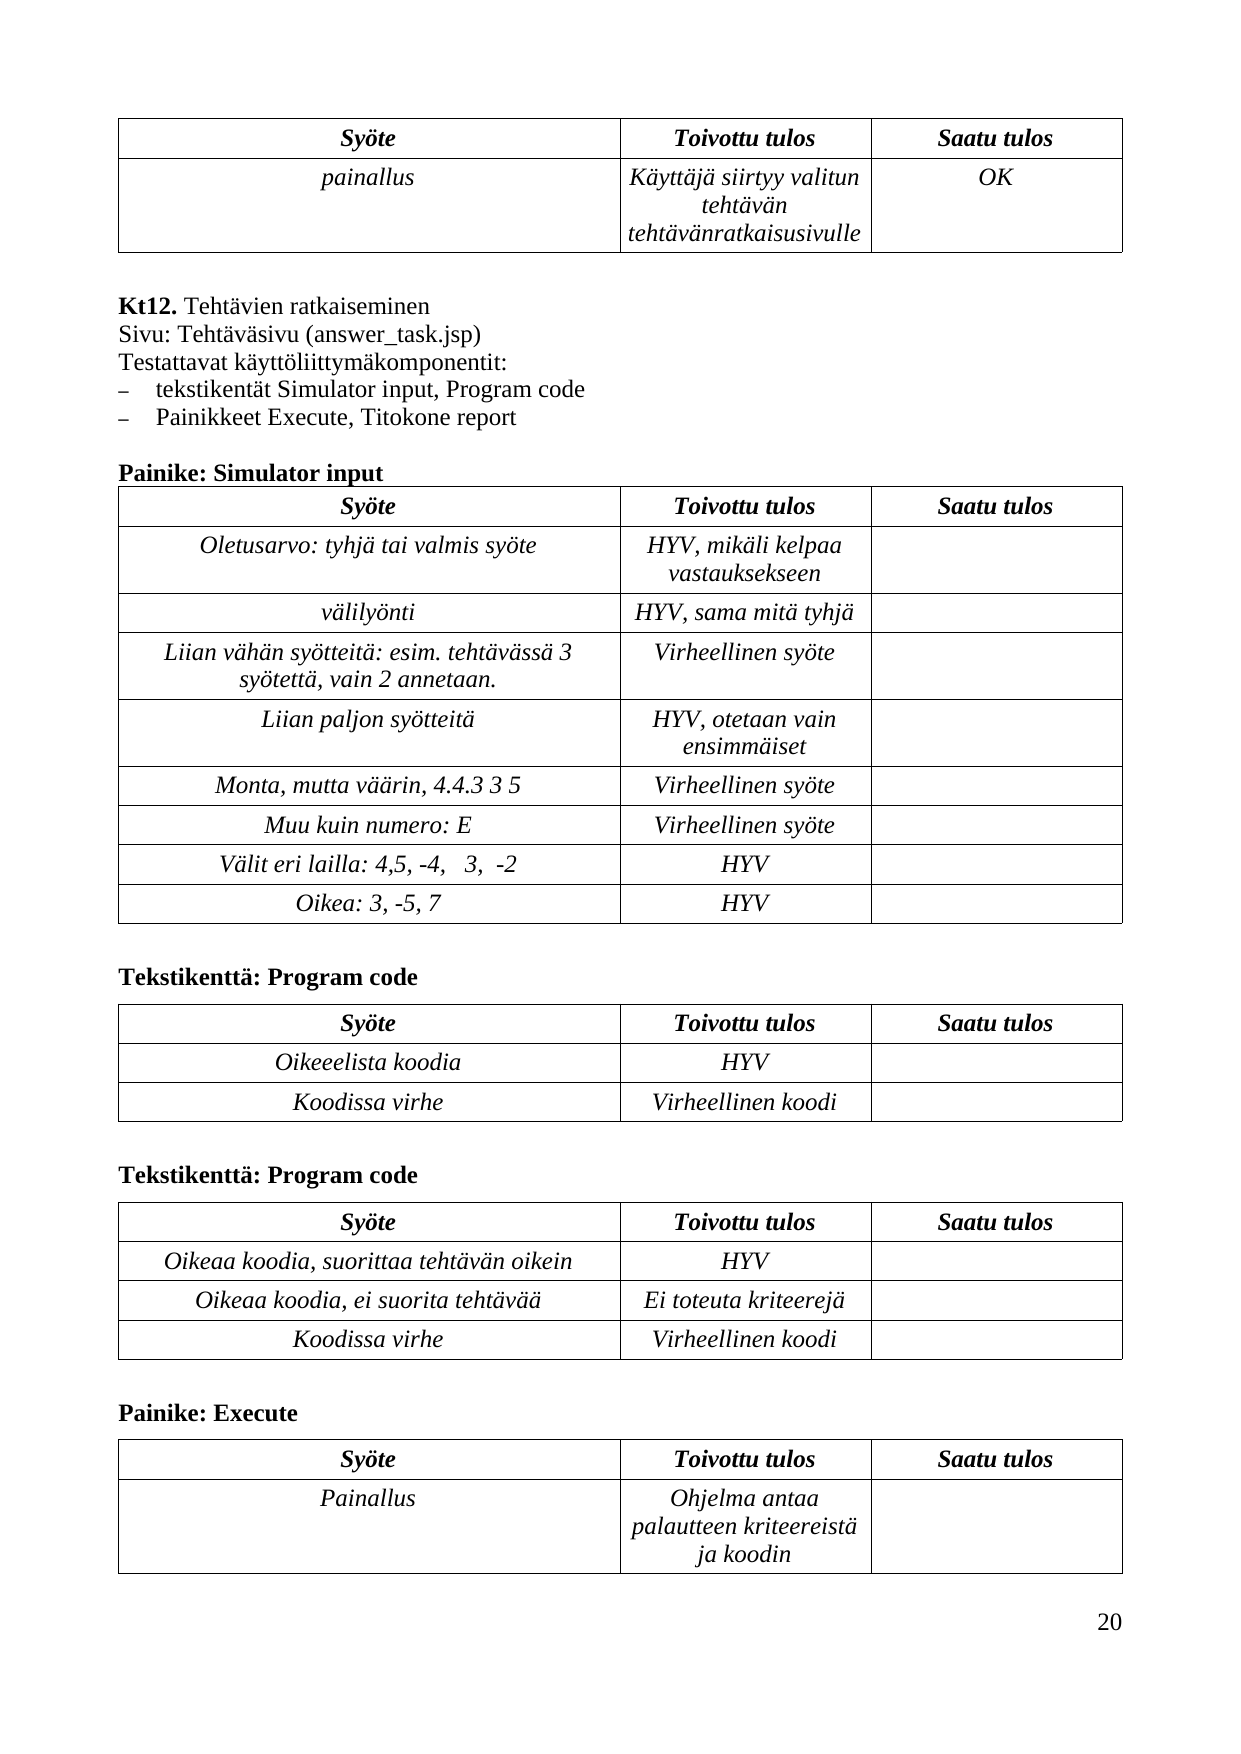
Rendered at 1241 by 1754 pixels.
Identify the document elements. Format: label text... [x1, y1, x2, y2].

table_cell Muu kuin numero: E [119, 806, 620, 844]
table_cell [872, 845, 1122, 884]
table_cell [872, 1281, 1122, 1319]
table_cell Liian paljon syötteitä [119, 700, 620, 766]
table_cell [872, 1044, 1122, 1082]
table_header Toivottu tulos [621, 1005, 871, 1043]
table_header Saatu tulos [872, 487, 1122, 526]
table_cell [872, 527, 1122, 593]
list tekstikentät Simulator input, Program code [118, 376, 1122, 403]
text Sivu: Tehtäväsivu (answer_task.jsp) [118, 320, 1122, 348]
text Painike: Execute [118, 1399, 1122, 1427]
table_cell [872, 633, 1122, 699]
table_cell Ohjelma antaa palautteen kriteereistä ja koodin [621, 1480, 871, 1573]
table_cell Käyttäjä siirtyy valitun tehtävän tehtävänratkaisusivulle [621, 159, 871, 252]
table_header Syöte [119, 487, 620, 526]
table_cell Ei toteuta kriteerejä [621, 1281, 871, 1319]
table_cell [872, 767, 1122, 805]
table_cell Oikeaa koodia, ei suorita tehtävää [119, 1281, 620, 1319]
text Kt12. Tehtävien ratkaiseminen [118, 292, 1122, 320]
table_cell [872, 885, 1122, 923]
table_header Syöte [119, 1203, 620, 1241]
table_cell Painallus [119, 1480, 620, 1573]
table_header Syöte [119, 119, 620, 157]
list Painikkeet Execute, Titokone report [118, 403, 1122, 431]
table_cell Liian vähän syötteitä: esim. tehtävässä 3 syötettä, vain 2 annetaan. [119, 633, 620, 699]
table_cell Virheellinen koodi [621, 1083, 871, 1121]
table_header Saatu tulos [872, 1440, 1122, 1479]
table_cell HYV [621, 1044, 871, 1082]
table_header Toivottu tulos [621, 119, 871, 157]
table_cell OK [872, 159, 1122, 252]
table_cell HYV [621, 885, 871, 923]
table_cell HYV [621, 845, 871, 884]
table_header Saatu tulos [872, 1203, 1122, 1241]
table_cell [872, 806, 1122, 844]
table_cell HYV, sama mitä tyhjä [621, 594, 871, 632]
table_header Saatu tulos [872, 119, 1122, 157]
table_cell Oletusarvo: tyhjä tai valmis syöte [119, 527, 620, 593]
table_cell Virheellinen koodi [621, 1321, 871, 1359]
table_cell [872, 1321, 1122, 1359]
table_cell Välit eri lailla: 4,5, -4, 3, -2 [119, 845, 620, 884]
table_cell HYV [621, 1242, 871, 1280]
table_cell Virheellinen syöte [621, 806, 871, 844]
text Tekstikenttä: Program code [118, 1162, 1122, 1189]
table_cell Oikeeelista koodia [119, 1044, 620, 1082]
table_cell Koodissa virhe [119, 1321, 620, 1359]
table_cell HYV, mikäli kelpaa vastauksekseen [621, 527, 871, 593]
table_cell Oikea: 3, -5, 7 [119, 885, 620, 923]
table_cell painallus [119, 159, 620, 252]
text Tekstikenttä: Program code [118, 963, 1122, 991]
table_cell välilyönti [119, 594, 620, 632]
text Painike: Simulator input [118, 459, 1122, 486]
table_header Toivottu tulos [621, 487, 871, 526]
table_cell [872, 594, 1122, 632]
table_cell HYV, otetaan vain ensimmäiset [621, 700, 871, 766]
table_cell Virheellinen syöte [621, 633, 871, 699]
table_header Toivottu tulos [621, 1203, 871, 1241]
table_cell [872, 1480, 1122, 1573]
table_cell Koodissa virhe [119, 1083, 620, 1121]
table_header Syöte [119, 1005, 620, 1043]
table_cell Virheellinen syöte [621, 767, 871, 805]
table_header Syöte [119, 1440, 620, 1479]
table_header Saatu tulos [872, 1005, 1122, 1043]
table_cell [872, 700, 1122, 766]
table_cell Oikeaa koodia, suorittaa tehtävän oikein [119, 1242, 620, 1280]
table_cell Monta, mutta väärin, 4.4.3 3 5 [119, 767, 620, 805]
text Testattavat käyttöliittymäkomponentit: [118, 348, 1122, 376]
table_cell [872, 1242, 1122, 1280]
table_cell [872, 1083, 1122, 1121]
table_header Toivottu tulos [621, 1440, 871, 1479]
